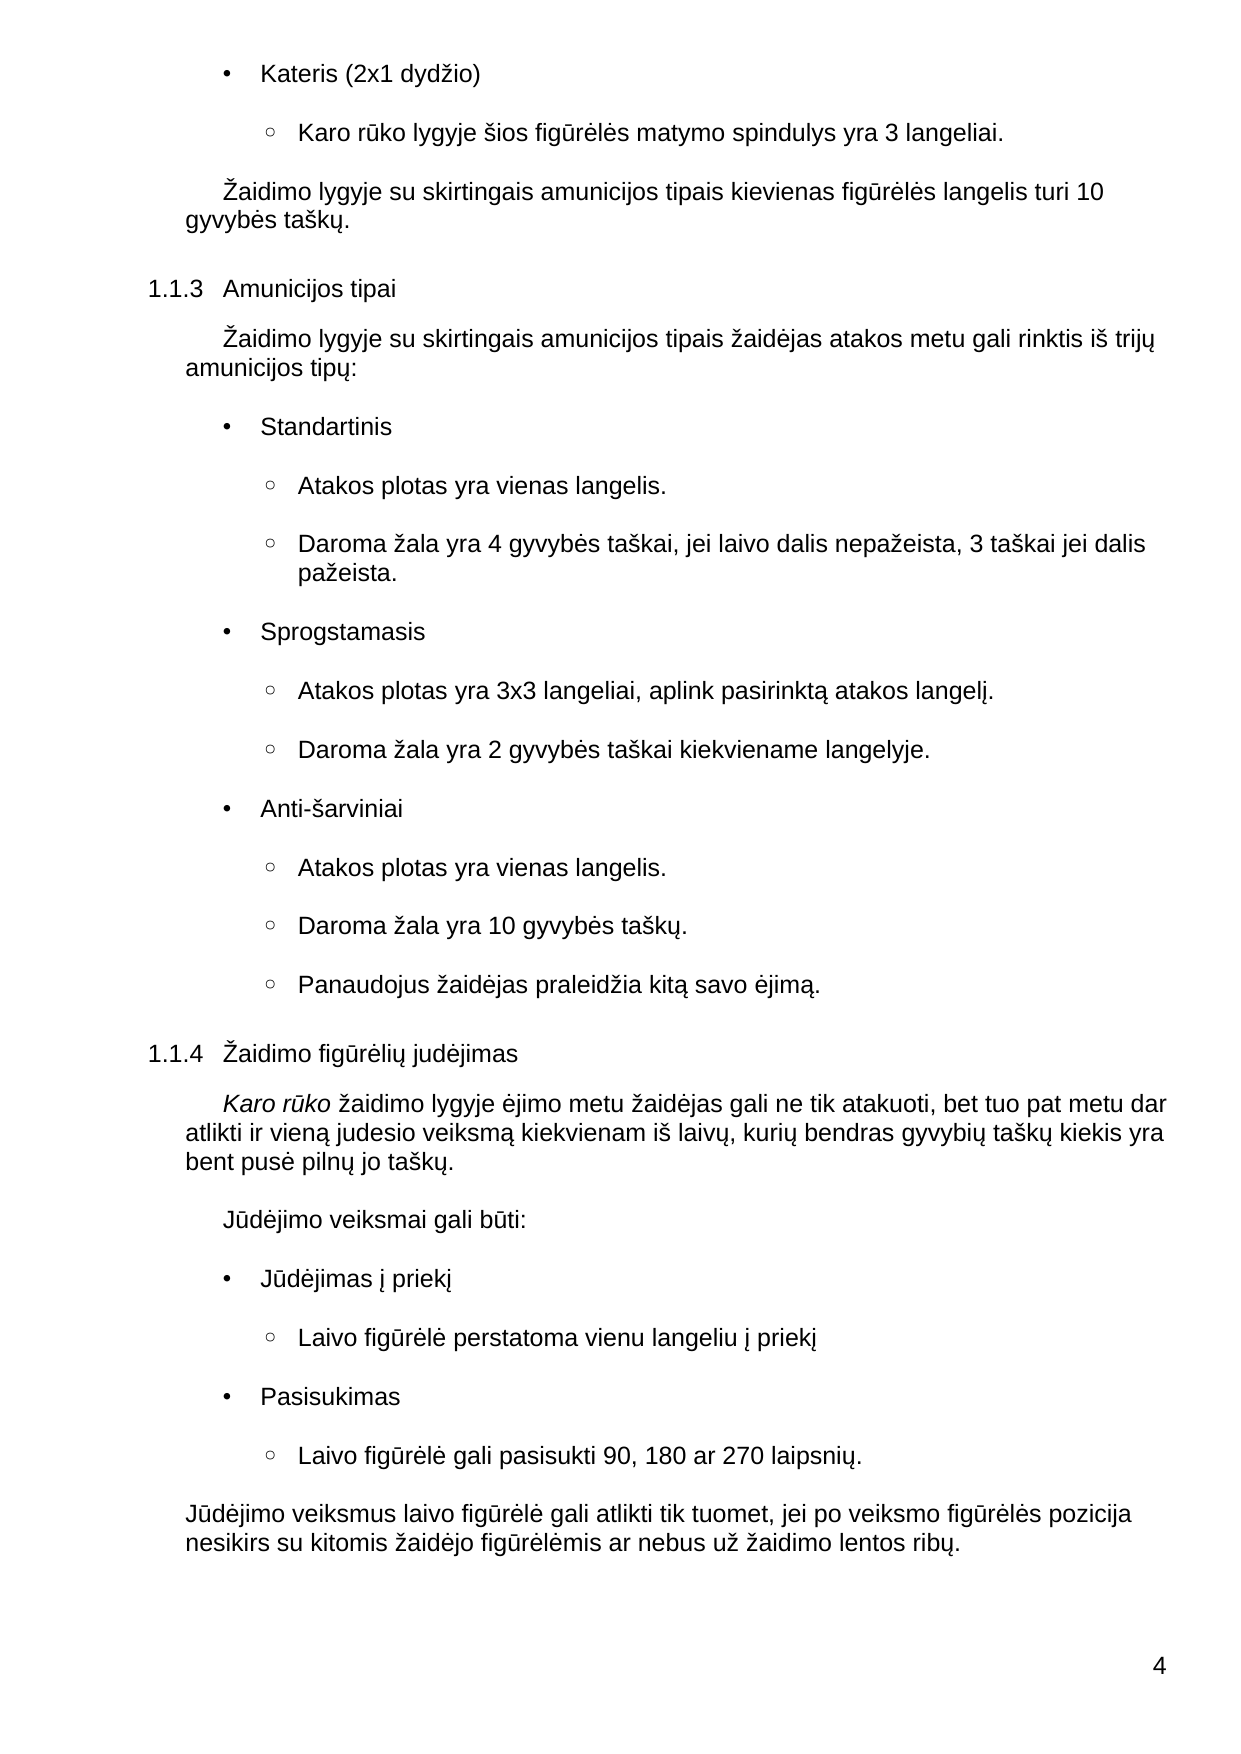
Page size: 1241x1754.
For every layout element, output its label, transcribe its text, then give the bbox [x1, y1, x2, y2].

text Karo rūko žaidimo lygyje ėjimo metu žaidėjas gali ne tik atakuoti, bet tuo pat metu dar atlikti ir vieną judesio veiksmą kiekvienam iš laivų, kurių bendras gyvybių taškų kiekis yra bent pusė pilnų jo taškų. [185, 1089, 1181, 1175]
text Jūdėjimo veiksmai gali būti: [185, 1205, 1181, 1234]
list Standartinis [223, 412, 1181, 441]
text Žaidimo lygyje su skirtingais amunicijos tipais žaidėjas atakos metu gali rinktis iš trijų amunicijos tipų: [185, 324, 1181, 382]
list Laivo figūrėlė gali pasisukti 90, 180 ar 270 laipsnių. [260, 1441, 1181, 1469]
list Sprogstamasis [223, 617, 1181, 646]
list Panaudojus žaidėjas praleidžia kitą savo ėjimą. [260, 970, 1181, 999]
list Jūdėjimas į priekį [223, 1264, 1181, 1293]
list Jūdėjimo veiksmus laivo figūrėlė gali atlikti tik tuomet, jei po veiksmo figūrėlės pozicija nesikirs su kitomis žaidėjo figūrėlėmis ar nebus už žaidimo lentos ribų. [185, 1499, 1181, 1557]
list Atakos plotas yra 3x3 langeliai, aplink pasirinktą atakos langelį. [260, 676, 1181, 705]
list Atakos plotas yra vienas langelis. [260, 852, 1181, 881]
subtitle Žaidimo figūrėlių judėjimas [148, 1039, 1181, 1068]
list Karo rūko lygyje šios figūrėlės matymo spindulys yra 3 langeliai. [260, 118, 1181, 147]
list Pasisukimas [223, 1382, 1181, 1411]
list Daroma žala yra 10 gyvybės taškų. [260, 911, 1181, 940]
list Atakos plotas yra vienas langelis. [260, 471, 1181, 499]
list Kateris (2x1 dydžio) [223, 59, 1181, 88]
list Daroma žala yra 4 gyvybės taškai, jei laivo dalis nepažeista, 3 taškai jei dalis pažeista. [260, 529, 1181, 587]
list Laivo figūrėlė perstatoma vienu langeliu į priekį [260, 1323, 1181, 1352]
text Žaidimo lygyje su skirtingais amunicijos tipais kievienas figūrėlės langelis turi 10 gyvybės taškų. [185, 177, 1181, 234]
list Daroma žala yra 2 gyvybės taškai kiekviename langelyje. [260, 735, 1181, 764]
subtitle Amunicijos tipai [148, 274, 1181, 303]
list Anti-šarviniai [223, 794, 1181, 822]
